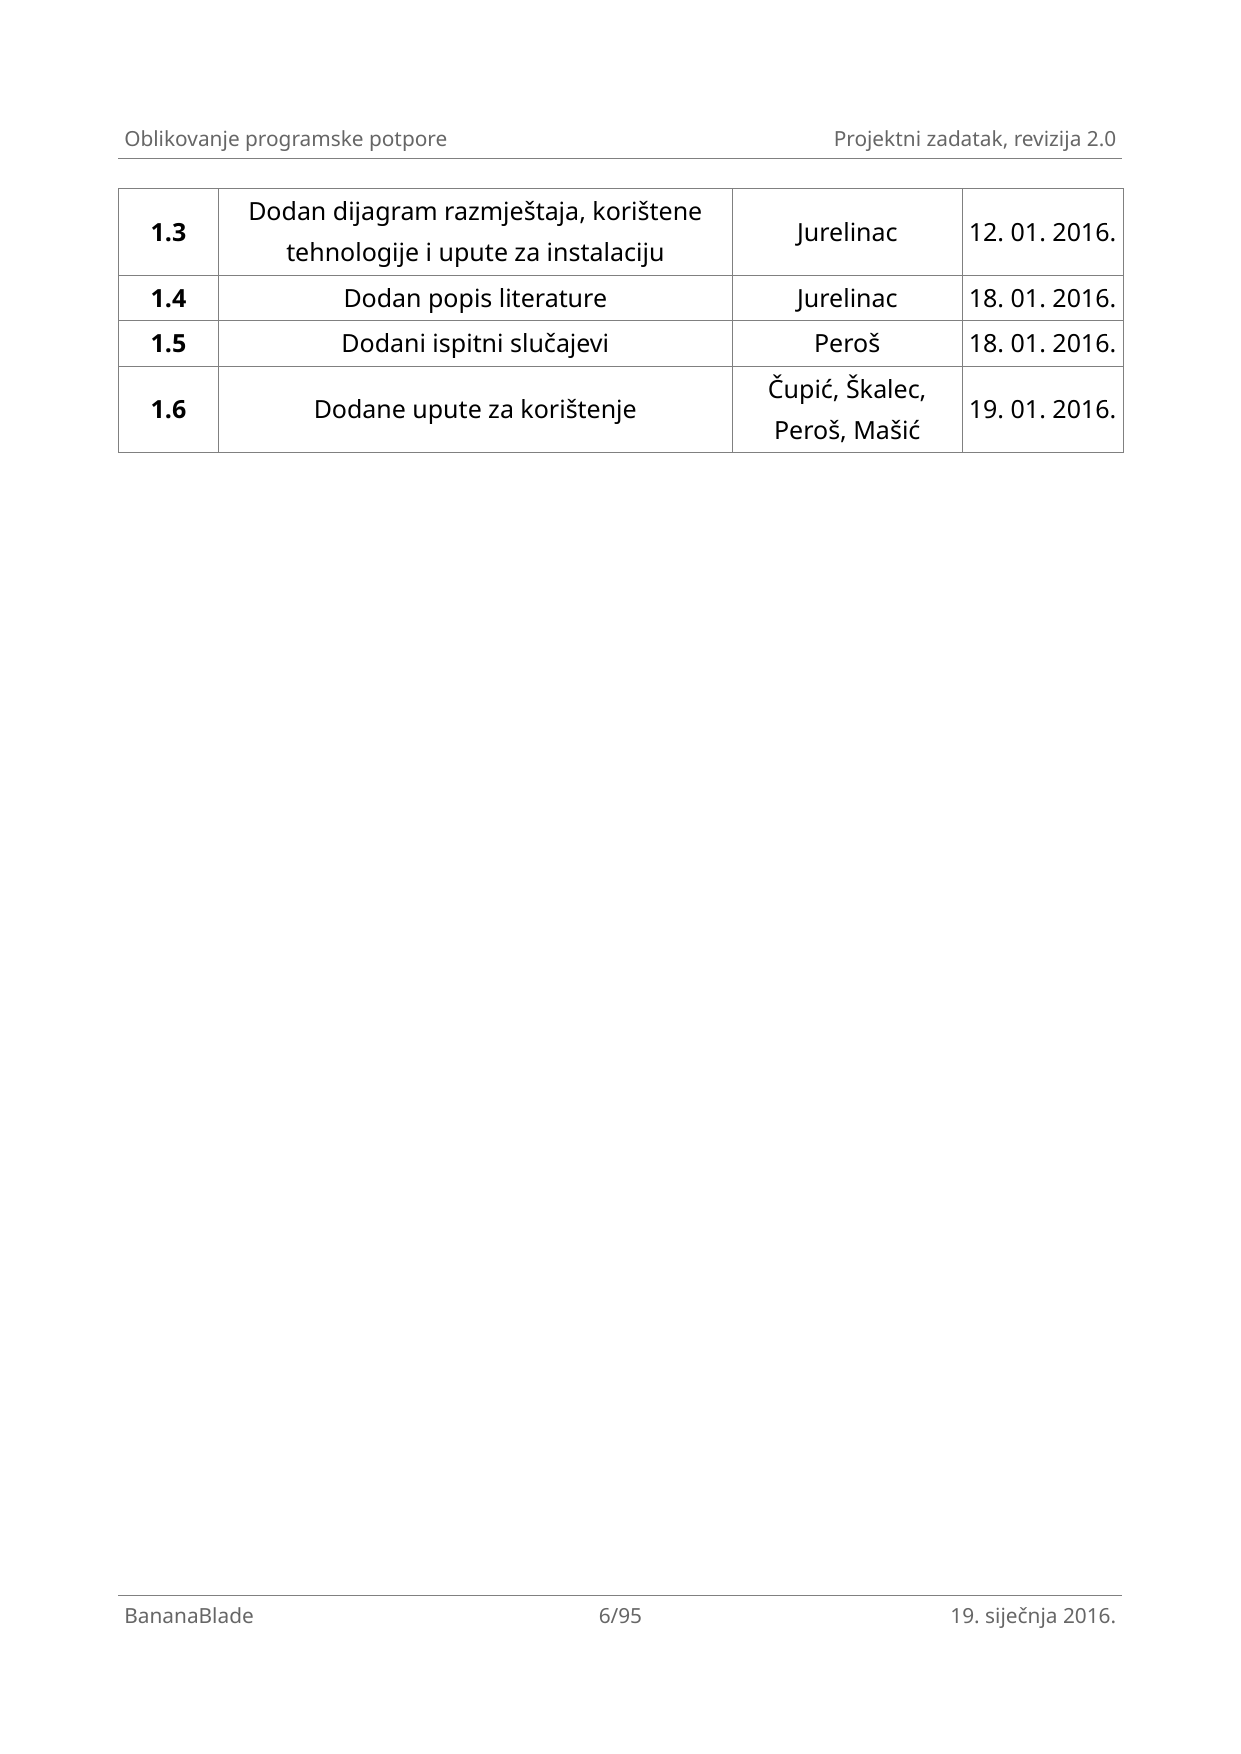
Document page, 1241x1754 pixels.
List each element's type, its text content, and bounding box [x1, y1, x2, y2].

table_cell Dodani ispitni slučajevi [219, 321, 732, 366]
table_cell 1.6 [119, 367, 218, 452]
table_cell 1.4 [119, 276, 218, 320]
table_cell Dodane upute za korištenje [219, 367, 732, 452]
table_cell Jurelinac [733, 189, 962, 274]
table_cell 19. 01. 2016. [963, 367, 1123, 452]
table_cell Čupić, Škalec, Peroš, Mašić [733, 367, 962, 452]
table_cell Peroš [733, 321, 962, 366]
table_cell 18. 01. 2016. [963, 276, 1123, 320]
table_cell 1.3 [119, 189, 218, 274]
table_cell 1.5 [119, 321, 218, 366]
table_cell 12. 01. 2016. [963, 189, 1123, 274]
table_cell Dodan popis literature [219, 276, 732, 320]
table_cell Dodan dijagram razmještaja, korištene tehnologije i upute za instalaciju [219, 189, 732, 274]
table_cell 18. 01. 2016. [963, 321, 1123, 366]
table_cell Jurelinac [733, 276, 962, 320]
